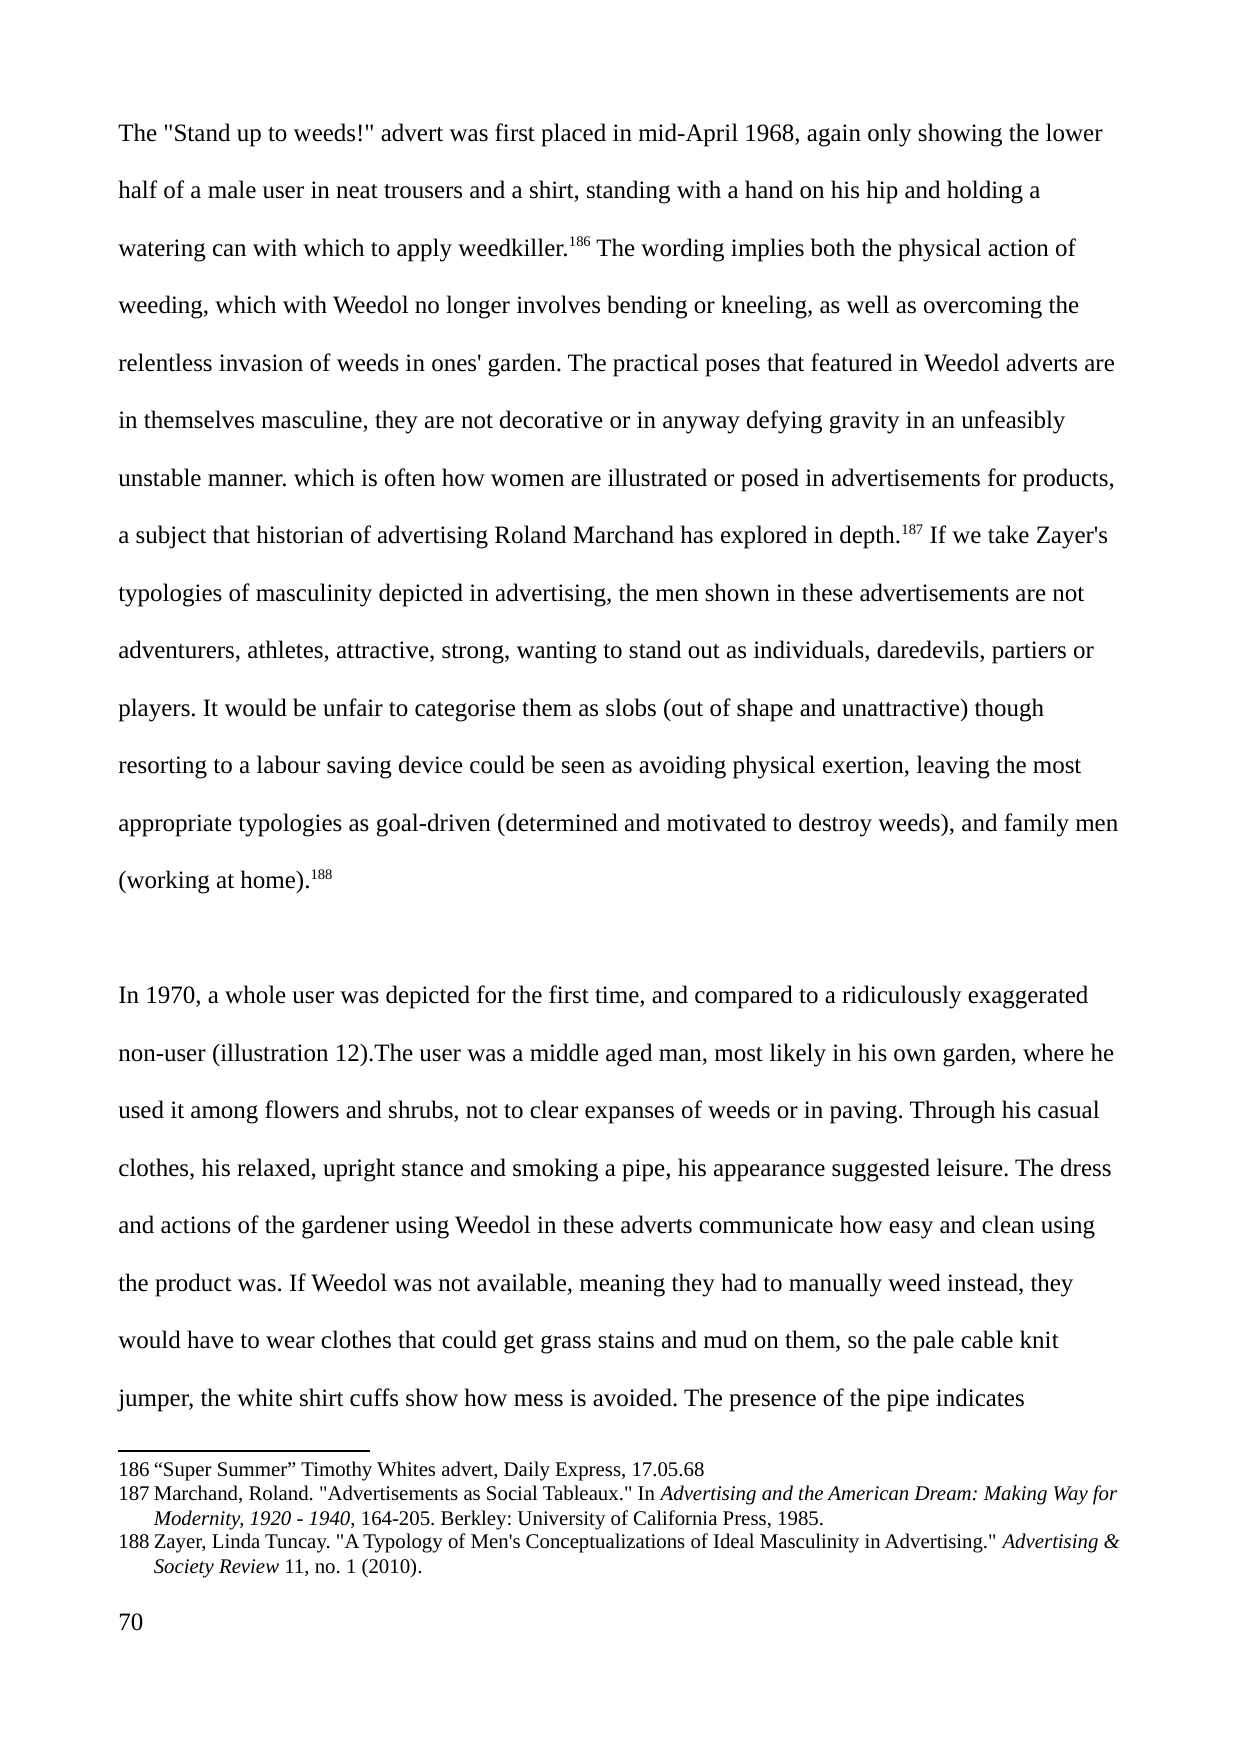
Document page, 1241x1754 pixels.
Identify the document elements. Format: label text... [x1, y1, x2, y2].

text Marchand, Roland. "Advertisements as Social Tableaux." In Advertising and the American Dream: Making Way for Modernity, 1920 - 1940, 164-205. Berkley: University of California Press, 1985. [118, 1481, 1122, 1529]
text The "Stand up to weeds!" advert was first placed in mid-April 1968, again only showing the lower half of a male user in neat trousers and a shirt, standing with a hand on his hip and holding a watering can with which to apply weedkiller. The wording implies both the physical action of weeding, which with Weedol no longer involves bending or kneeling, as well as overcoming the relentless invasion of weeds in ones' garden. The practical poses that featured in Weedol adverts are in themselves masculine, they are not decorative or in anyway defying gravity in an unfeasibly unstable manner. which is often how women are illustrated or posed in advertisements for products, a subject that historian of advertising Roland Marchand has explored in depth. If we take Zayer's typologies of masculinity depicted in advertising, the men shown in these advertisements are not adventurers, athletes, attractive, strong, wanting to stand out as individuals, daredevils, partiers or players. It would be unfair to categorise them as slobs (out of shape and unattractive) though resorting to a labour saving device could be seen as avoiding physical exertion, leaving the most appropriate typologies as goal-driven (determined and motivated to destroy weeds), and family men (working at home). [118, 118, 1122, 894]
text “Super Summer” Timothy Whites advert, Daily Express, 17.05.68 [118, 1457, 1122, 1481]
text Zayer, Linda Tuncay. "A Typology of Men's Conceptualizations of Ideal Masculinity in Advertising." Advertising & Society Review 11, no. 1 (2010). [118, 1529, 1122, 1578]
text In 1970, a whole user was depicted for the first time, and compared to a ridiculously exaggerated non-user (illustration 12).The user was a middle aged man, most likely in his own garden, where he used it among flowers and shrubs, not to clear expanses of weeds or in paving. Through his casual clothes, his relaxed, upright stance and smoking a pipe, his appearance suggested leisure. The dress and actions of the gardener using Weedol in these adverts communicate how easy and clean using the product was. If Weedol was not available, meaning they had to manually weed instead, they would have to wear clothes that could get grass stains and mud on them, so the pale cable knit jumper, the white shirt cuffs show how mess is avoided. The presence of the pipe indicates [118, 981, 1122, 1412]
